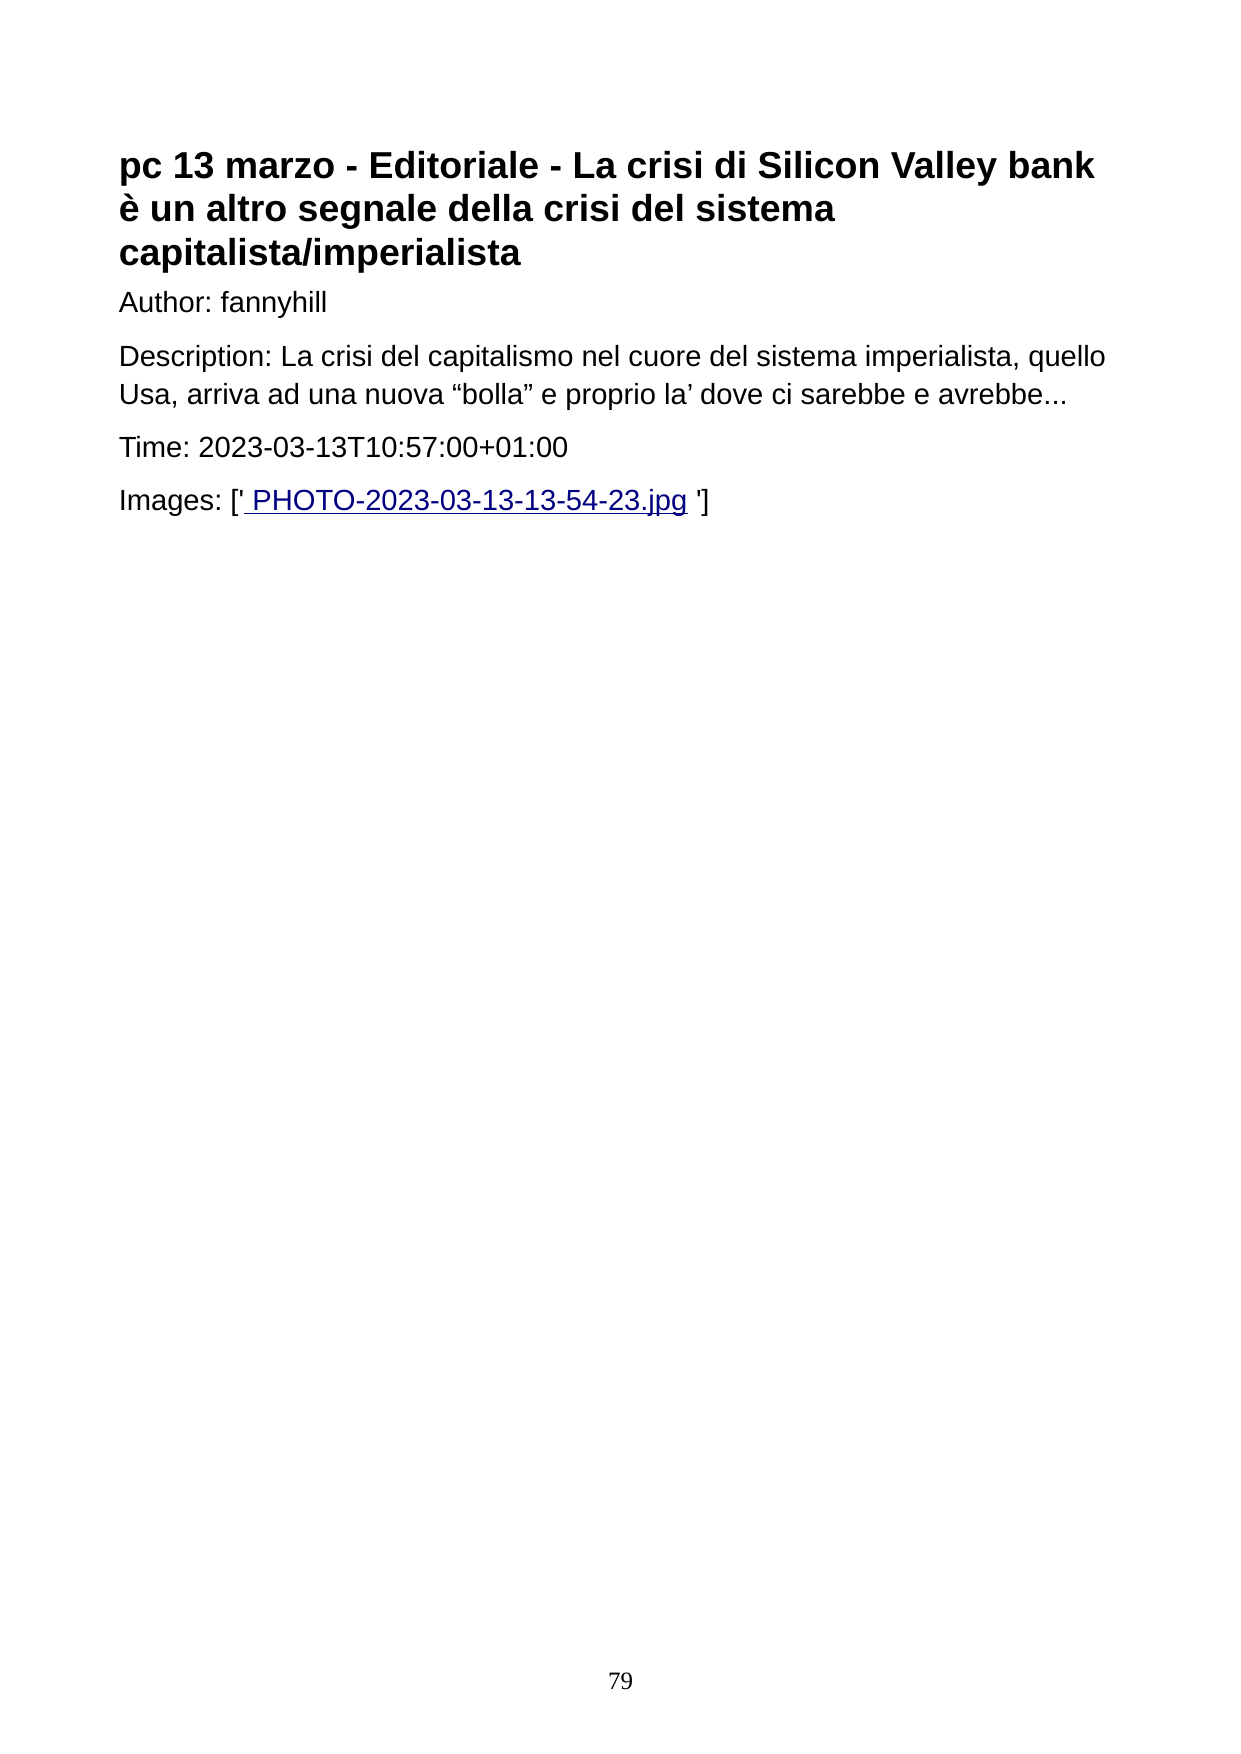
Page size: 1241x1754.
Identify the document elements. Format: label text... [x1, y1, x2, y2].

subtitle pc 13 marzo - Editoriale - La crisi di Silicon Valley bank è un altro segnale della crisi del sistema capitalista/imperialista [118, 143, 1122, 273]
text Images: [' PHOTO-2023-03-13-13-54-23.jpg '] [118, 483, 1122, 517]
text Author: fannyhill [118, 285, 1122, 319]
text Description: La crisi del capitalismo nel cuore del sistema imperialista, quello Usa, arriva ad una nuova “bolla” e proprio la’ dove ci sarebbe e avrebbe... [118, 338, 1122, 411]
text Time: 2023-03-13T10:57:00+01:00 [118, 430, 1122, 464]
